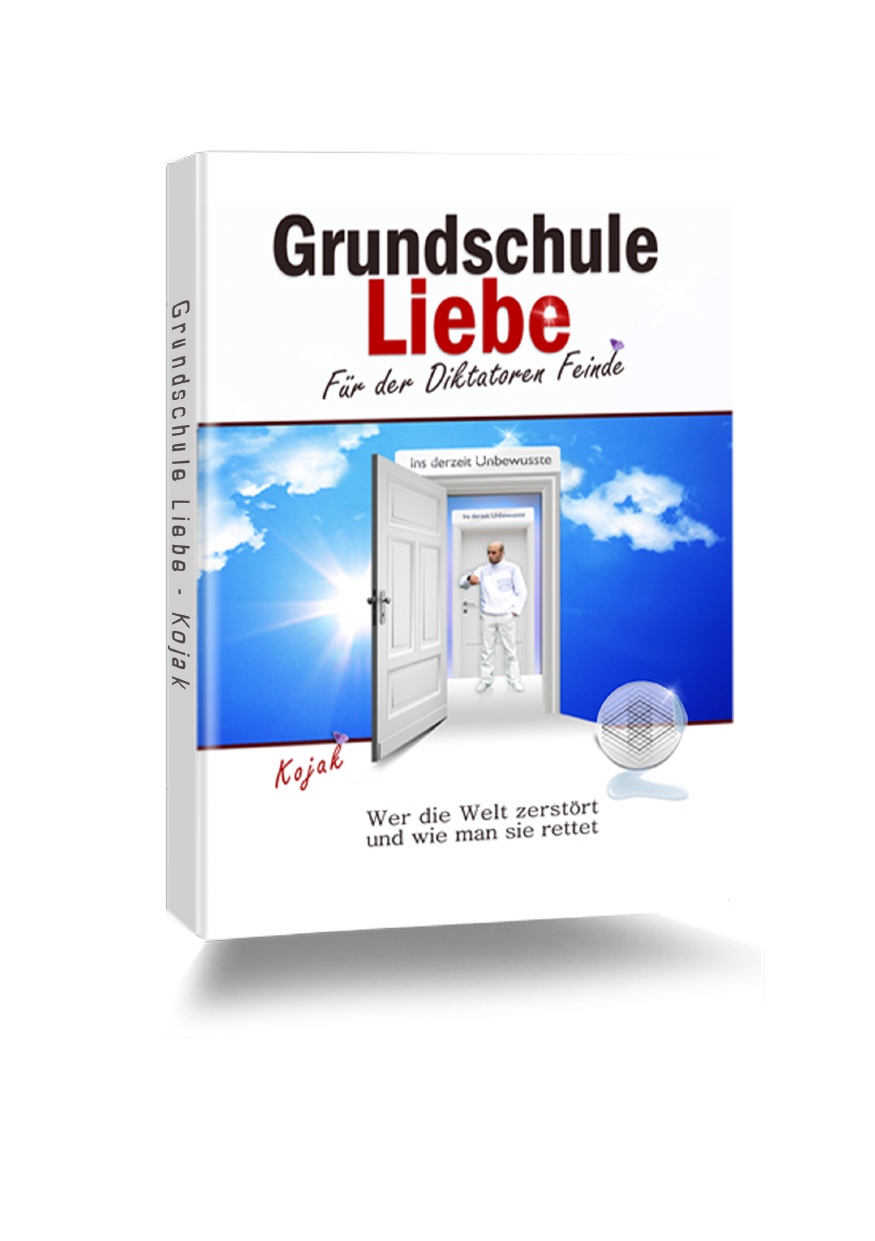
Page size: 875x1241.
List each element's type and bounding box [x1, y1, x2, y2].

picture [138, 125, 765, 1039]
